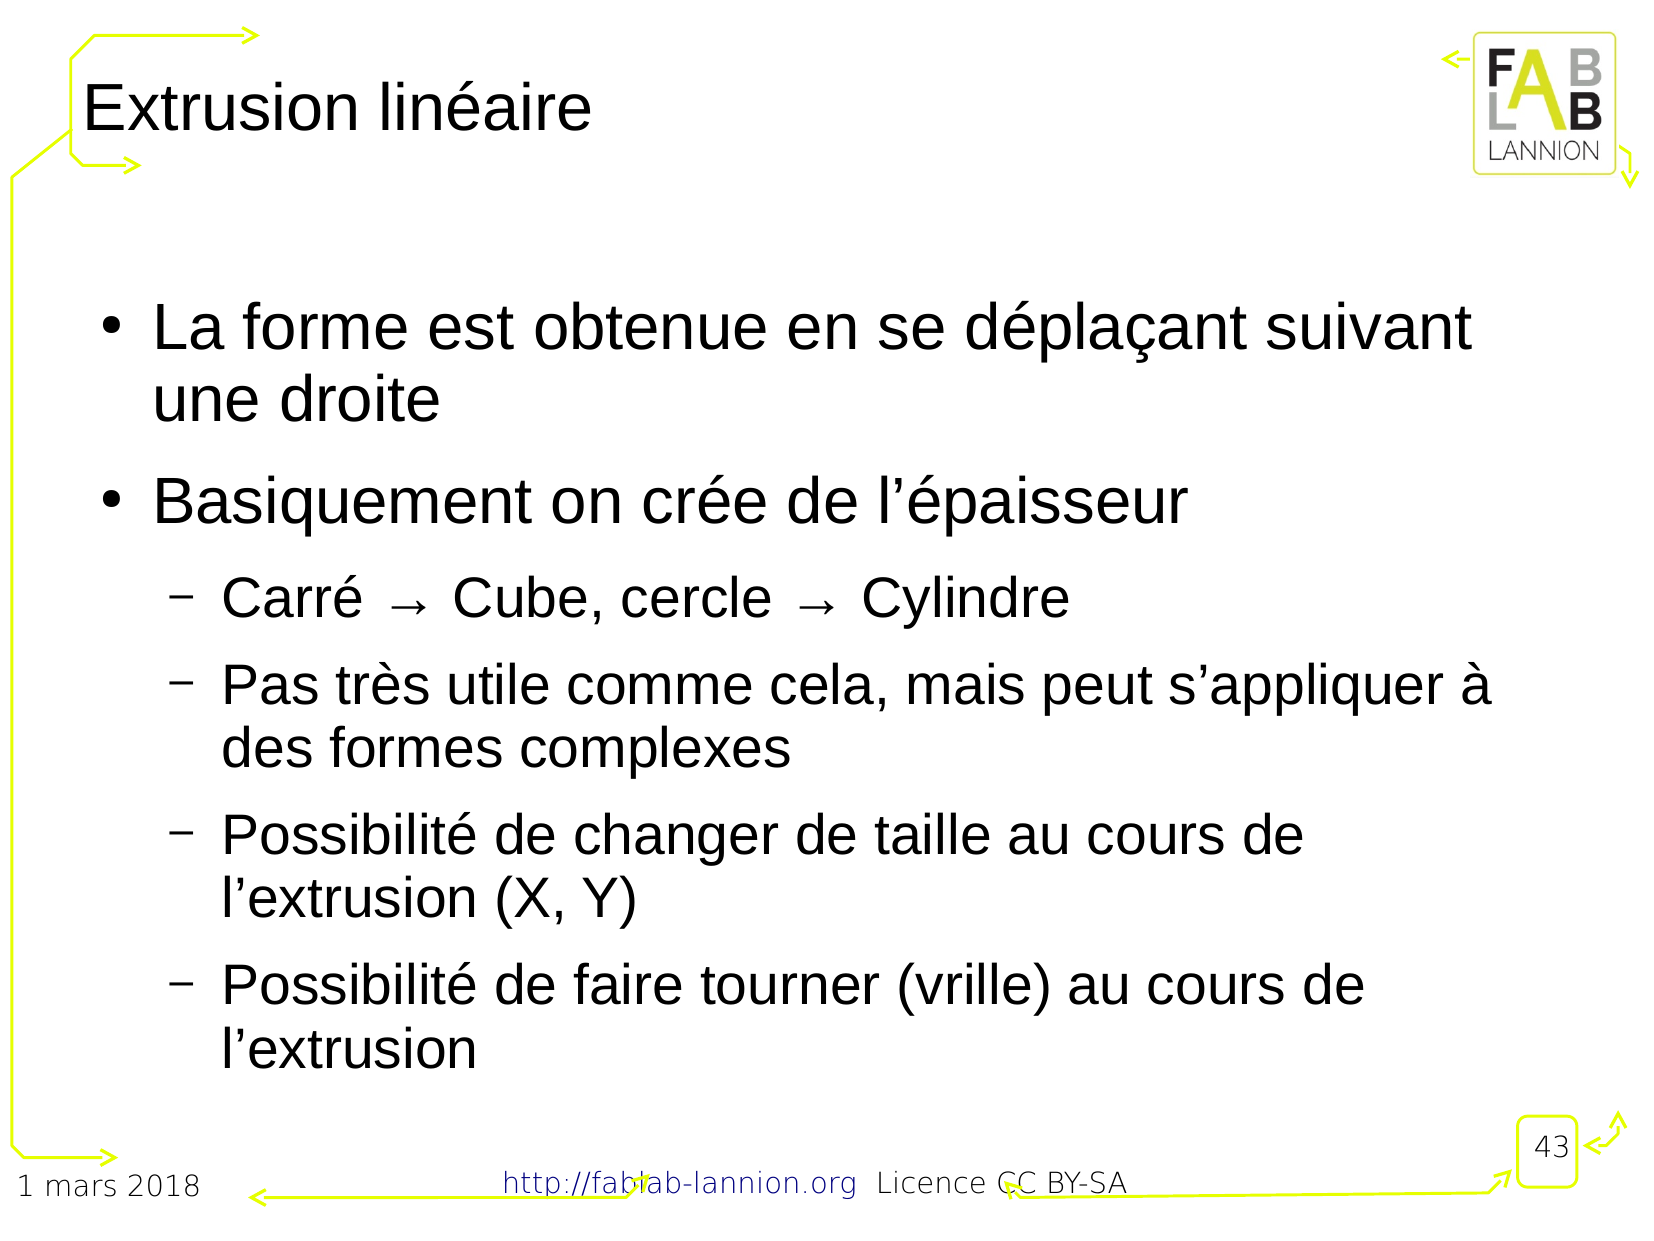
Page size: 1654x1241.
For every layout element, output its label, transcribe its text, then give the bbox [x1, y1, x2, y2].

title Extrusion linéaire [82, 49, 1441, 166]
list La forme est obtenue en se déplaçant suivant une droite Basiquement on crée de l’épaisseur Carré → Cube, cercle → Cylindre Pas très utile comme cela, mais peut s’appliquer à des formes complexes Possibilité de changer de taille au cours de l’extrusion (X, Y) Possibilité de faire tourner (vrille) au cours de l’extrusion [82, 290, 1571, 1087]
picture [1470, 29, 1619, 178]
